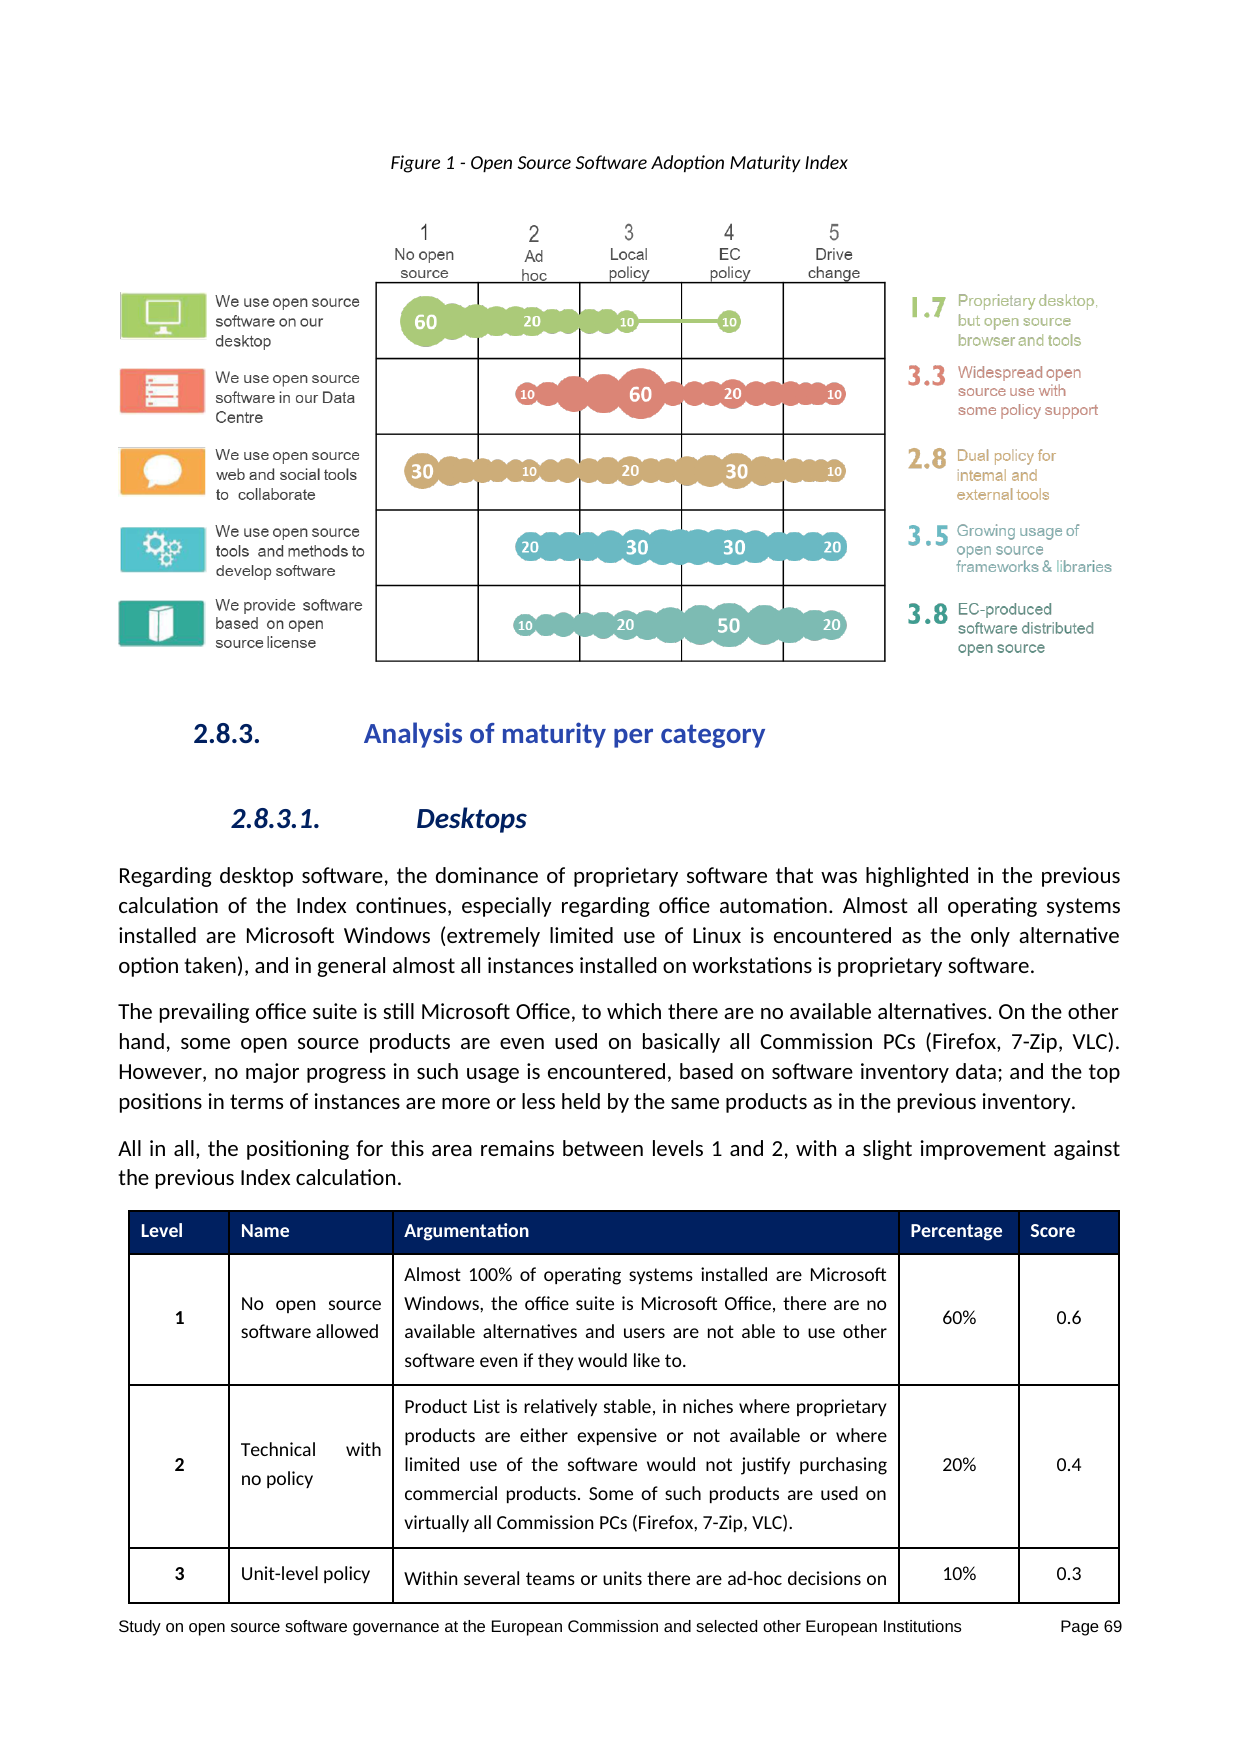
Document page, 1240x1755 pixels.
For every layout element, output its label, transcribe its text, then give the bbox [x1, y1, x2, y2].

table_cell 60% [900, 1255, 1018, 1383]
text Figure 1 - Open Source Software Adoption Maturity Index [118, 150, 1122, 174]
table_cell 0.3 [1020, 1549, 1118, 1602]
table_cell 1 [130, 1255, 228, 1383]
table_cell 2 [130, 1386, 228, 1547]
table_cell No open source software allowed [230, 1255, 392, 1383]
subtitle Desktops [231, 801, 1122, 836]
table_cell Almost 100% of operating systems installed are Microsoft Windows, the office suite is Microsoft Office, there are no available alternatives and users are not able to use other software even if they would like to. [394, 1255, 898, 1383]
table_cell Within several teams or units there are ad-hoc decisions on [394, 1549, 898, 1602]
text All in all, the positioning for this area remains between levels 1 and 2, with a slight improvement against the previous Index calculation. [118, 1134, 1122, 1192]
table_cell 20% [900, 1386, 1018, 1547]
subtitle Analysis of maturity per category [193, 715, 1122, 751]
table_cell 3 [130, 1549, 228, 1602]
table_header Argumentation [394, 1212, 898, 1253]
table_cell 10% [900, 1549, 1018, 1602]
table_header Name [230, 1212, 392, 1253]
table_header Percentage [900, 1212, 1018, 1253]
table_header Score [1020, 1212, 1118, 1253]
text The prevailing office suite is still Microsoft Office, to which there are no available alternatives. On the other hand, some open source products are even used on basically all Commission PCs (Firefox, 7-Zip, VLC). However, no major progress in such usage is encountered, based on software inventory data; and the top positions in terms of instances are more or less held by the same products as in the previous inventory. [118, 997, 1122, 1115]
table_header Level [130, 1212, 228, 1253]
table_cell Unit-level policy [230, 1549, 392, 1602]
table_cell Product List is relatively stable, in niches where proprietary products are either expensive or not available or where limited use of the software would not justify purchasing commercial products. Some of such products are used on virtually all Commission PCs (Firefox, 7-Zip, VLC). [394, 1386, 898, 1547]
table_cell Technical with no policy [230, 1386, 392, 1547]
table_cell 0.6 [1020, 1255, 1118, 1383]
text Regarding desktop software, the dominance of proprietary software that was highlighted in the previous calculation of the Index continues, especially regarding office automation. Almost all operating systems installed are Microsoft Windows (extremely limited use of Linux is encountered as the only alternative option taken), and in general almost all instances installed on workstations is proprietary software. [118, 861, 1122, 979]
table_cell 0.4 [1020, 1386, 1118, 1547]
